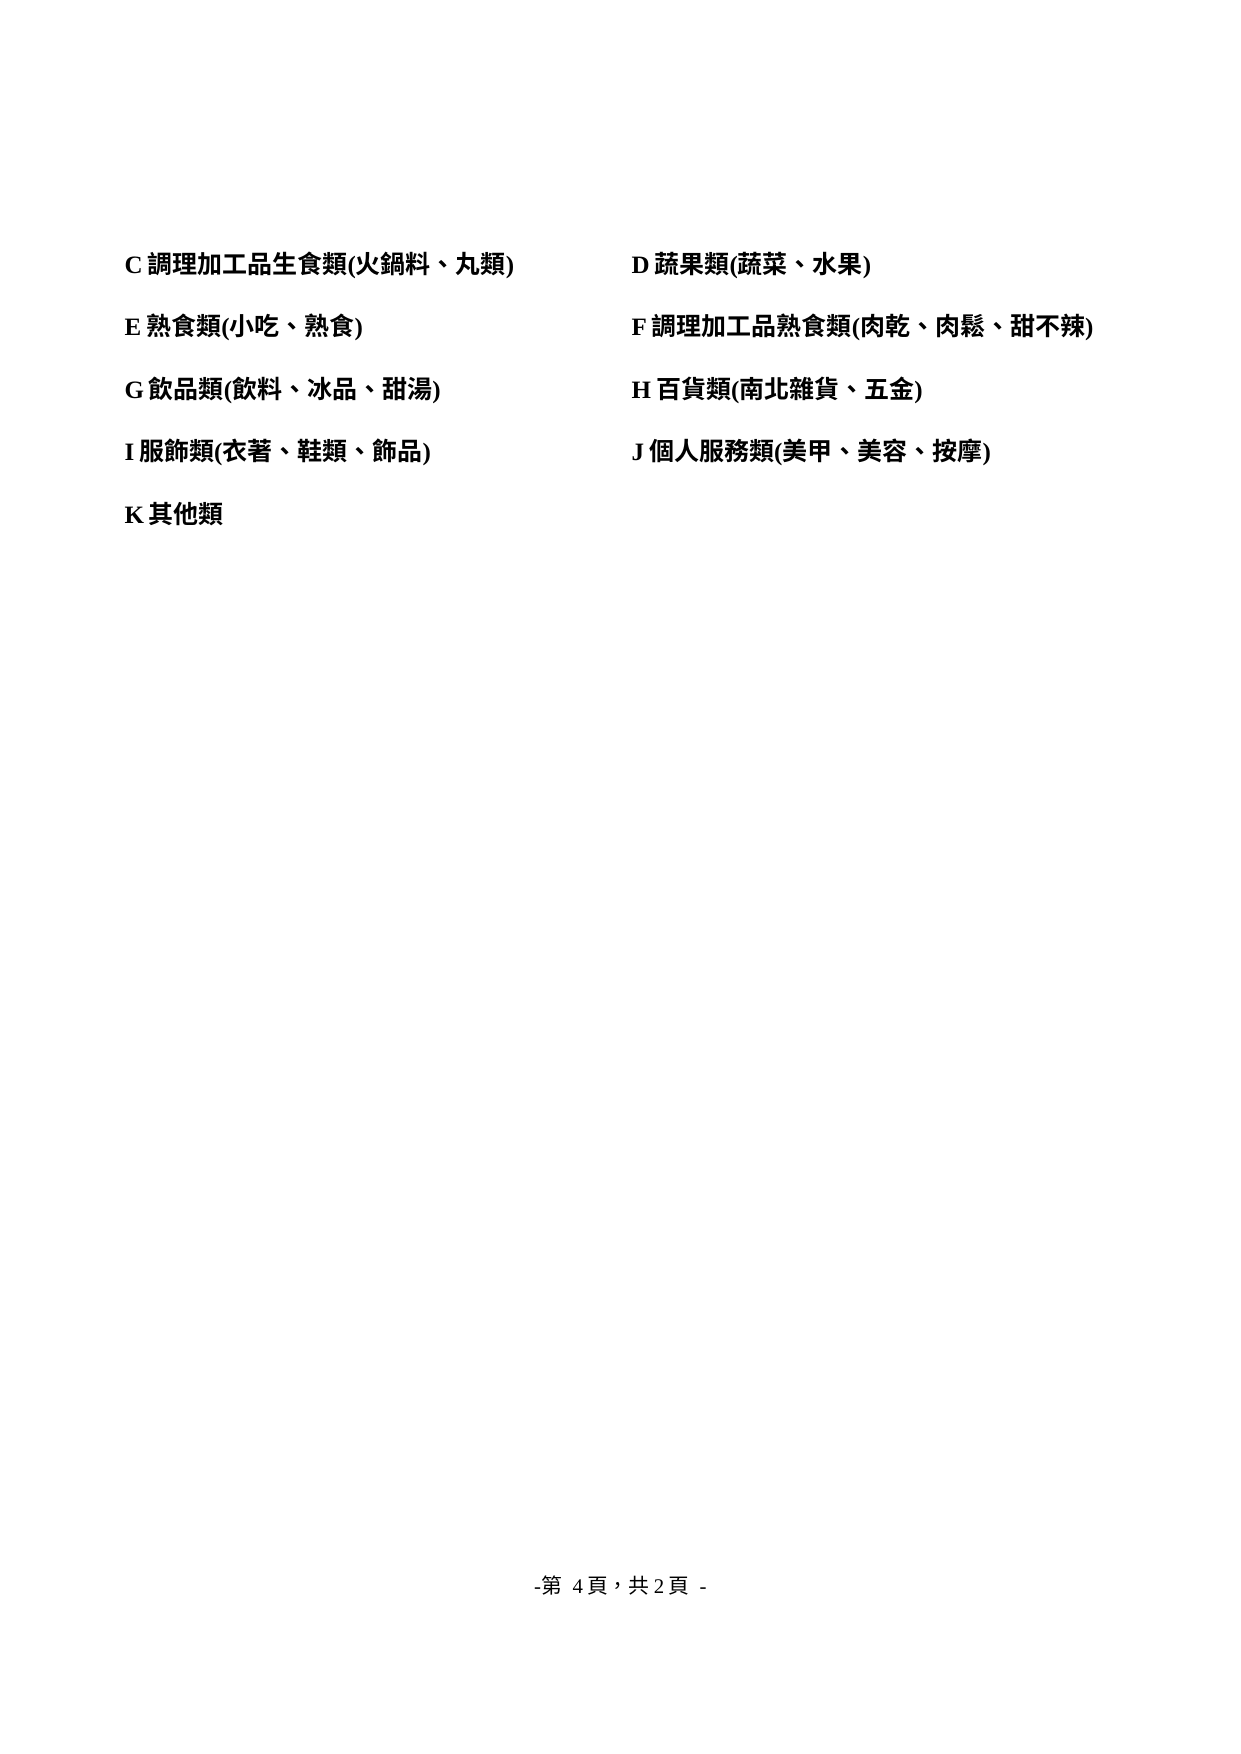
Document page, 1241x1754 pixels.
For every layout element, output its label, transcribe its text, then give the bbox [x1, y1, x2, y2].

table_cell D蔬果類(蔬菜、水果) [620, 221, 1127, 283]
table_cell I服飾類(衣著、鞋類、飾品) [113, 408, 620, 471]
table_cell E熟食類(小吃、熟食) [113, 283, 620, 346]
table_cell G飲品類(飲料、冰品、甜湯) [113, 346, 620, 408]
table_cell F調理加工品熟食類(肉乾、肉鬆、甜不辣) [620, 283, 1127, 346]
table_cell J個人服務類(美甲、美容、按摩) [620, 408, 1127, 471]
table_cell [620, 471, 1127, 533]
table_cell C調理加工品生食類(火鍋料、丸類) [113, 221, 620, 283]
table_cell H百貨類(南北雜貨、五金) [620, 346, 1127, 408]
table_cell K其他類 [113, 471, 620, 533]
